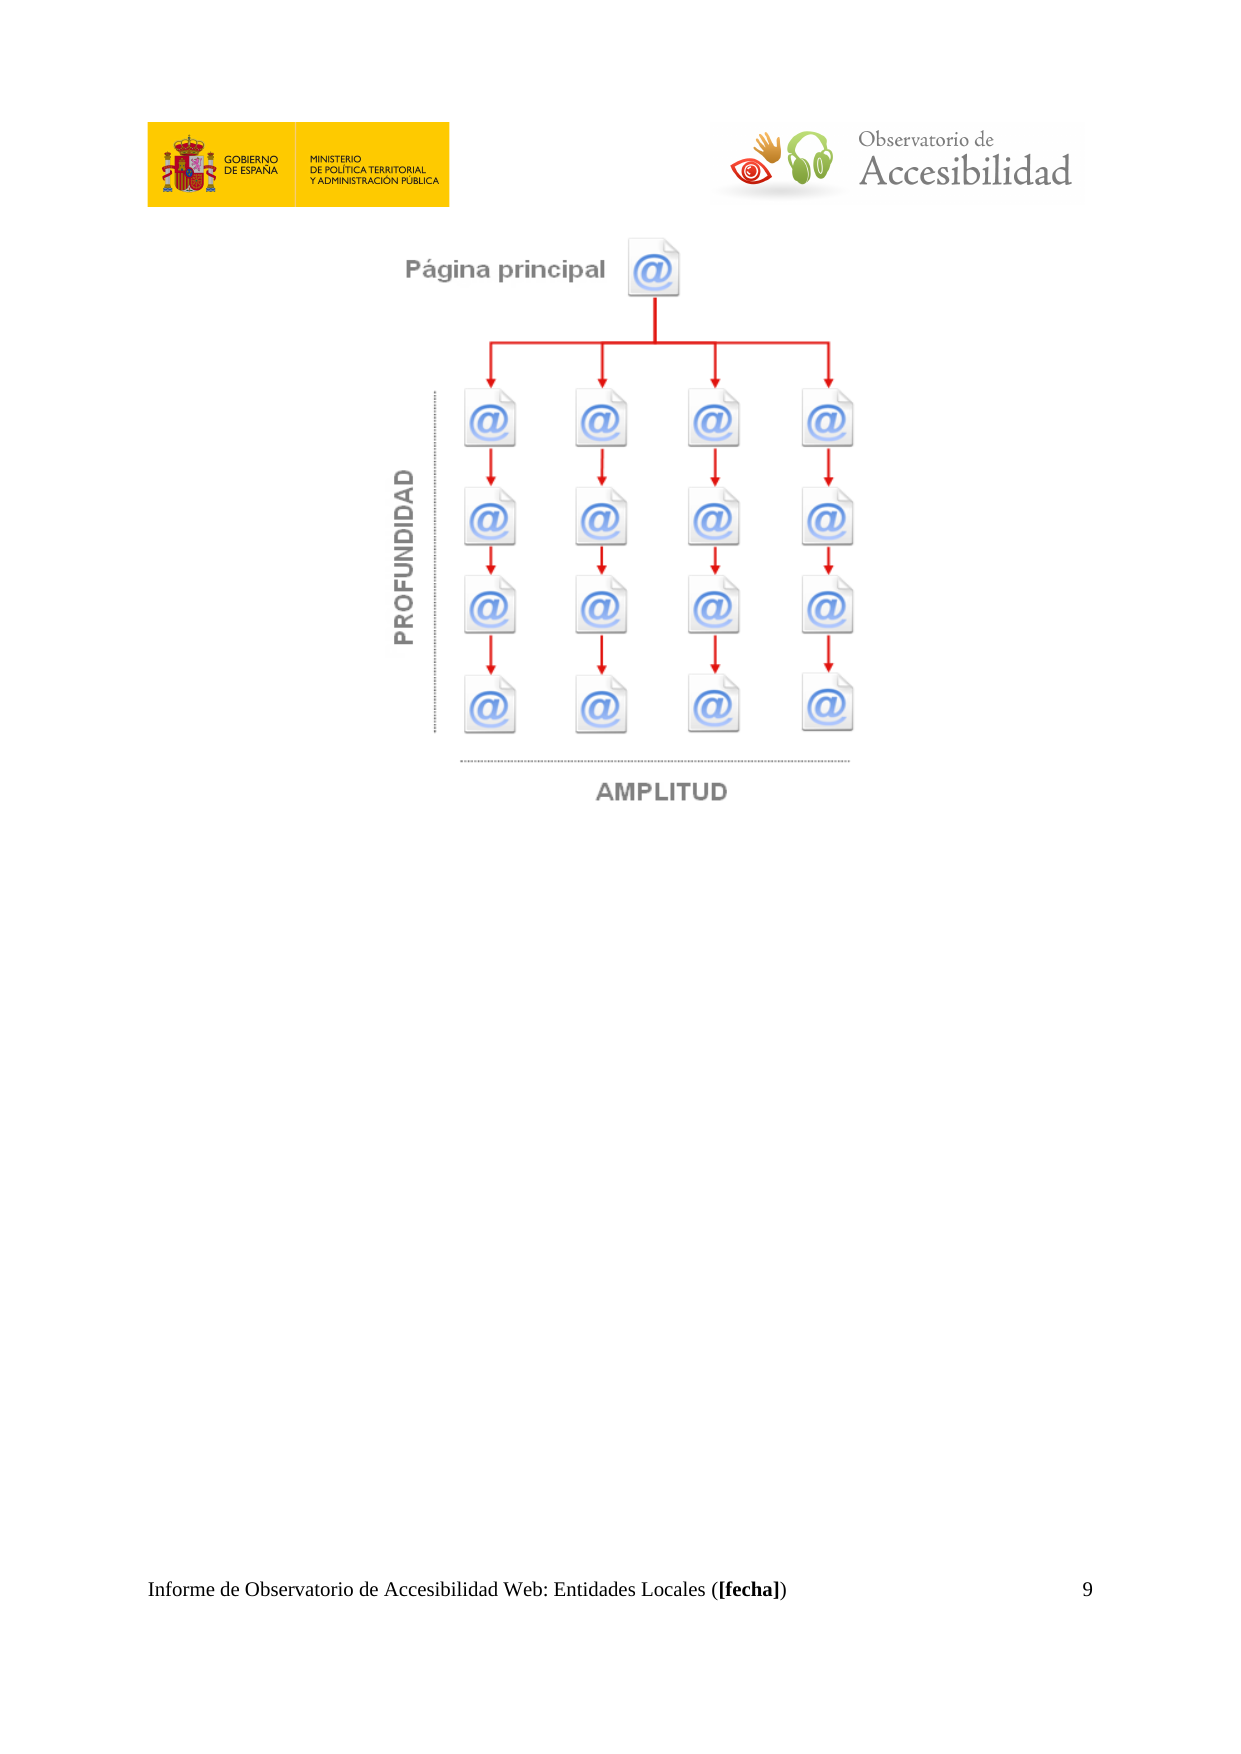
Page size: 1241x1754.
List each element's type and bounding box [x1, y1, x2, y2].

picture [147, 122, 450, 207]
picture [358, 219, 882, 824]
picture [710, 122, 1086, 205]
